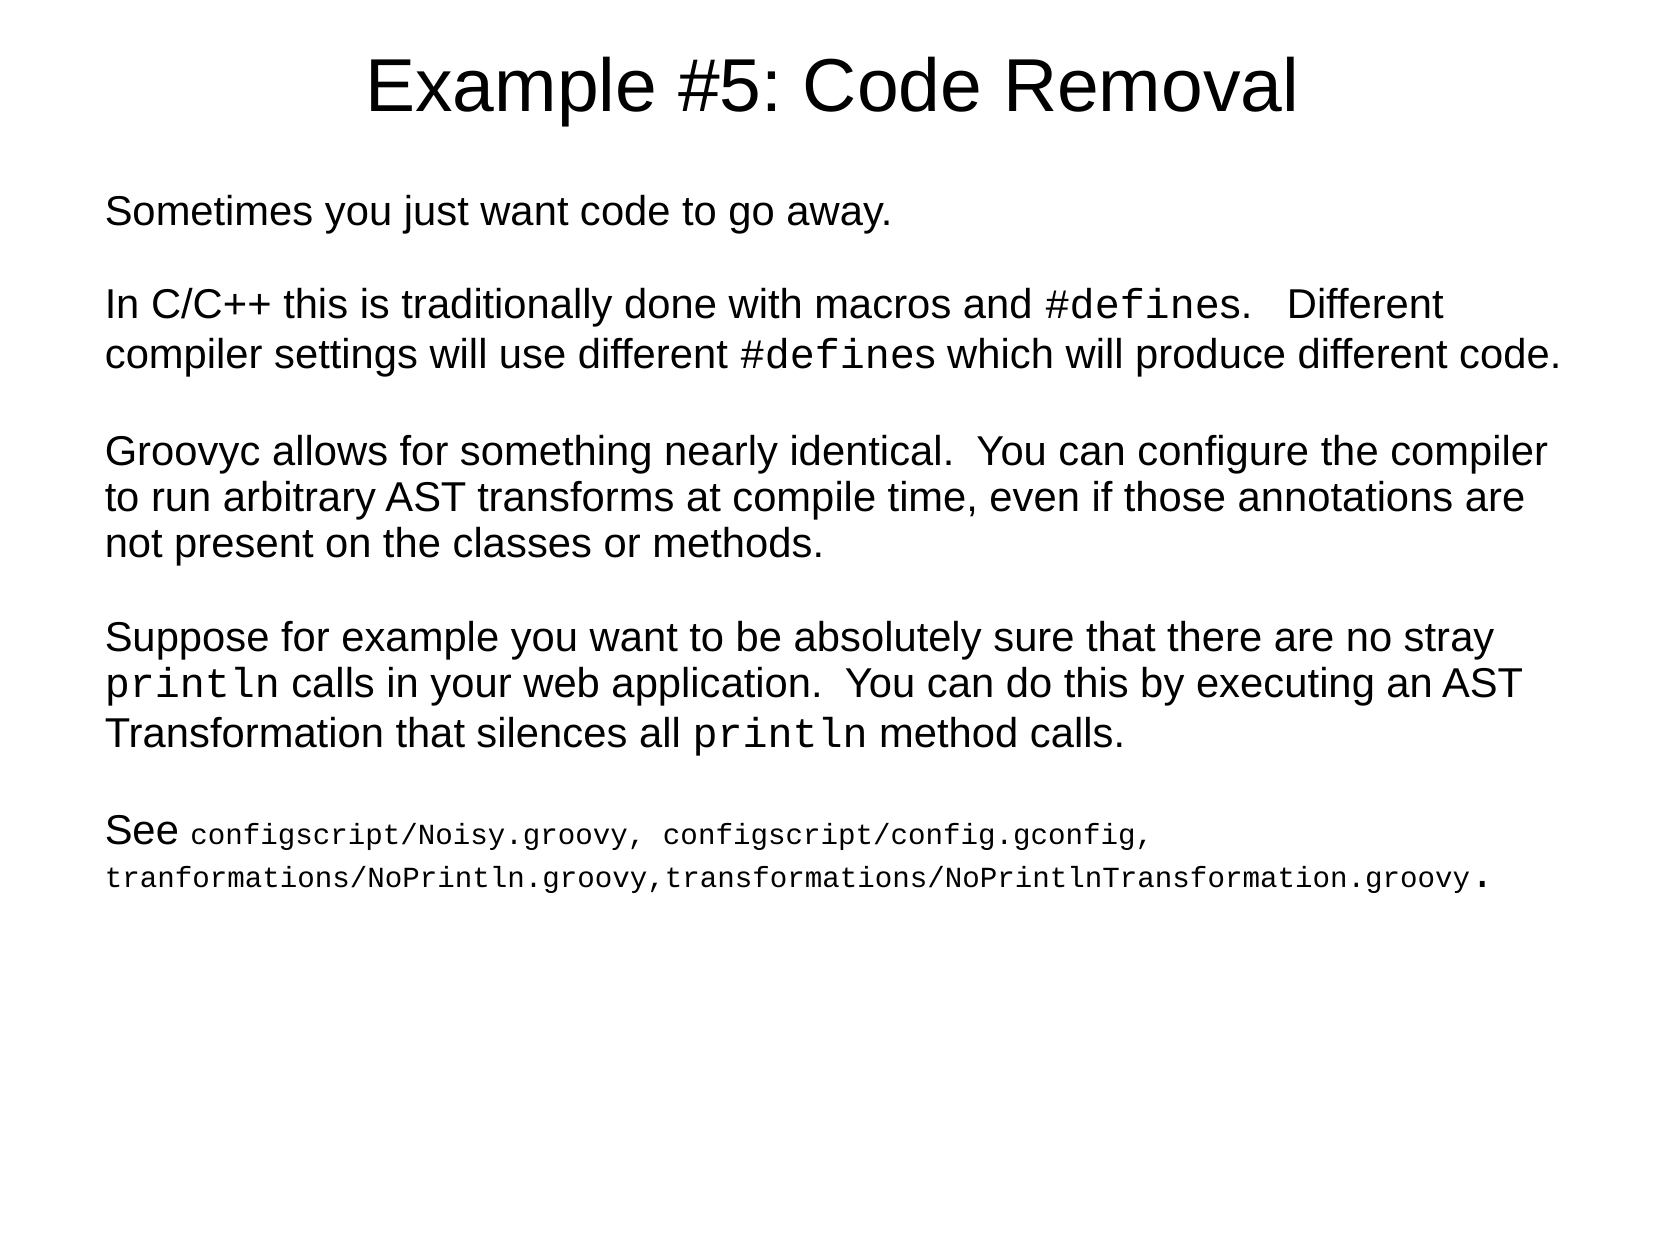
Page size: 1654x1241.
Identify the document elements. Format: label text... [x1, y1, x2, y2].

text_box Example #5: Code Removal [90, 36, 1576, 136]
text_box Sometimes you just want code to go away. In C/C++ this is traditionally done with macros and #defines. Different compiler settings will use different #defines which will produce different code. Groovyc allows for something nearly identical. You can configure the compiler to run arbitrary AST transforms at compile time, even if those annotations are not present on the classes or methods. Suppose for example you want to be absolutely sure that there are no stray println calls in your web application. You can do this by executing an AST Transformation that silences all println method calls. See configscript/Noisy.groovy, configscript/config.gconfig, tranformations/NoPrintln.groovy,transformations/NoPrintlnTransformation.groovy. [90, 180, 1591, 908]
